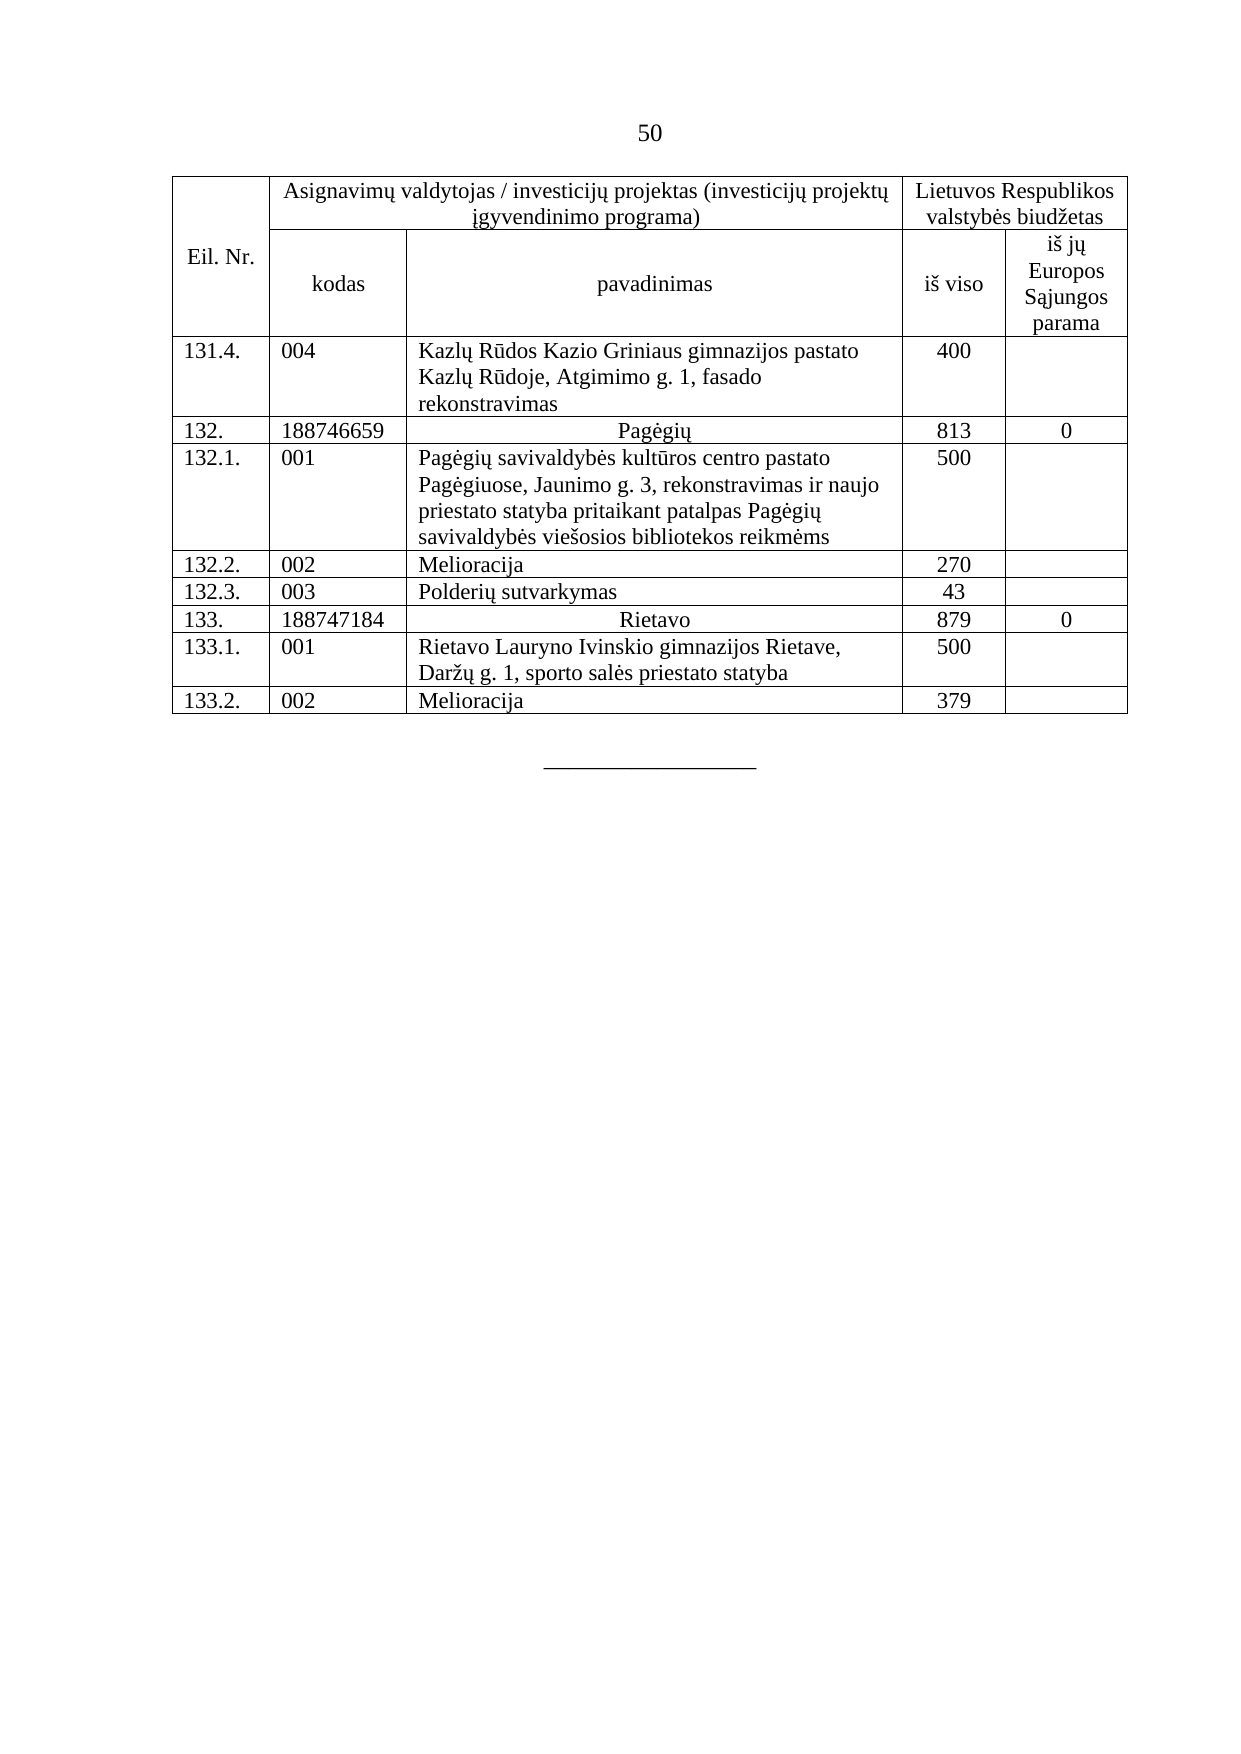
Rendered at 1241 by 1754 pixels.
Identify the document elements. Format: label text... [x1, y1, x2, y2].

table_cell Melioracija [407, 551, 902, 577]
table_cell [1006, 444, 1127, 550]
table_header Asignavimų valdytojas / investicijų projektas (investicijų projektų įgyvendinimo programa) [270, 177, 902, 229]
table_cell kodas [270, 230, 406, 336]
table_header Eil. Nr. [173, 177, 269, 336]
table_cell 400 [903, 337, 1005, 416]
table_cell 270 [903, 551, 1005, 577]
table_cell 879 [903, 606, 1005, 632]
table_cell 002 [270, 687, 406, 713]
table_cell 500 [903, 444, 1005, 550]
table_cell Melioracija [407, 687, 902, 713]
table_cell pavadinimas [407, 230, 902, 336]
table_cell 500 [903, 633, 1005, 686]
table_cell 001 [270, 444, 406, 550]
table_cell Polderių sutvarkymas [407, 578, 902, 604]
table_cell [1006, 551, 1127, 577]
table_cell [1006, 578, 1127, 604]
table_cell [1006, 337, 1127, 416]
table_cell 132.1. [173, 444, 269, 550]
table_cell Kazlų Rūdos Kazio Griniaus gimnazijos pastato Kazlų Rūdoje, Atgimimo g. 1, fasado rekonstravimas [407, 337, 902, 416]
table_cell 001 [270, 633, 406, 686]
table_header Lietuvos Respublikos valstybės biudžetas [903, 177, 1127, 229]
table_cell iš jų Europos Sąjungos parama [1006, 230, 1127, 336]
table_cell 133.2. [173, 687, 269, 713]
table_cell 132.2. [173, 551, 269, 577]
table_cell 133. [173, 606, 269, 632]
table_cell 002 [270, 551, 406, 577]
table_cell 004 [270, 337, 406, 416]
table_cell Rietavo [407, 606, 902, 632]
table_cell 132. [173, 417, 269, 443]
table_cell 43 [903, 578, 1005, 604]
table_cell [1006, 633, 1127, 686]
table_cell 813 [903, 417, 1005, 443]
table_cell 003 [270, 578, 406, 604]
table_cell Rietavo Lauryno Ivinskio gimnazijos Rietave, Daržų g. 1, sporto salės priestato statyba [407, 633, 902, 686]
table_cell Pagėgių savivaldybės kultūros centro pastato Pagėgiuose, Jaunimo g. 3, rekonstravimas ir naujo priestato statyba pritaikant patalpas Pagėgių savivaldybės viešosios bibliotekos reikmėms [407, 444, 902, 550]
table_cell 0 [1006, 606, 1127, 632]
table_cell 133.1. [173, 633, 269, 686]
table_cell 0 [1006, 417, 1127, 443]
table_cell Pagėgių [407, 417, 902, 443]
text _________________ [177, 743, 1122, 772]
table_cell [1006, 687, 1127, 713]
table_cell iš viso [903, 230, 1005, 336]
table_cell 188747184 [270, 606, 406, 632]
table_cell 131.4. [173, 337, 269, 416]
table_cell 188746659 [270, 417, 406, 443]
table_cell 132.3. [173, 578, 269, 604]
table_cell 379 [903, 687, 1005, 713]
